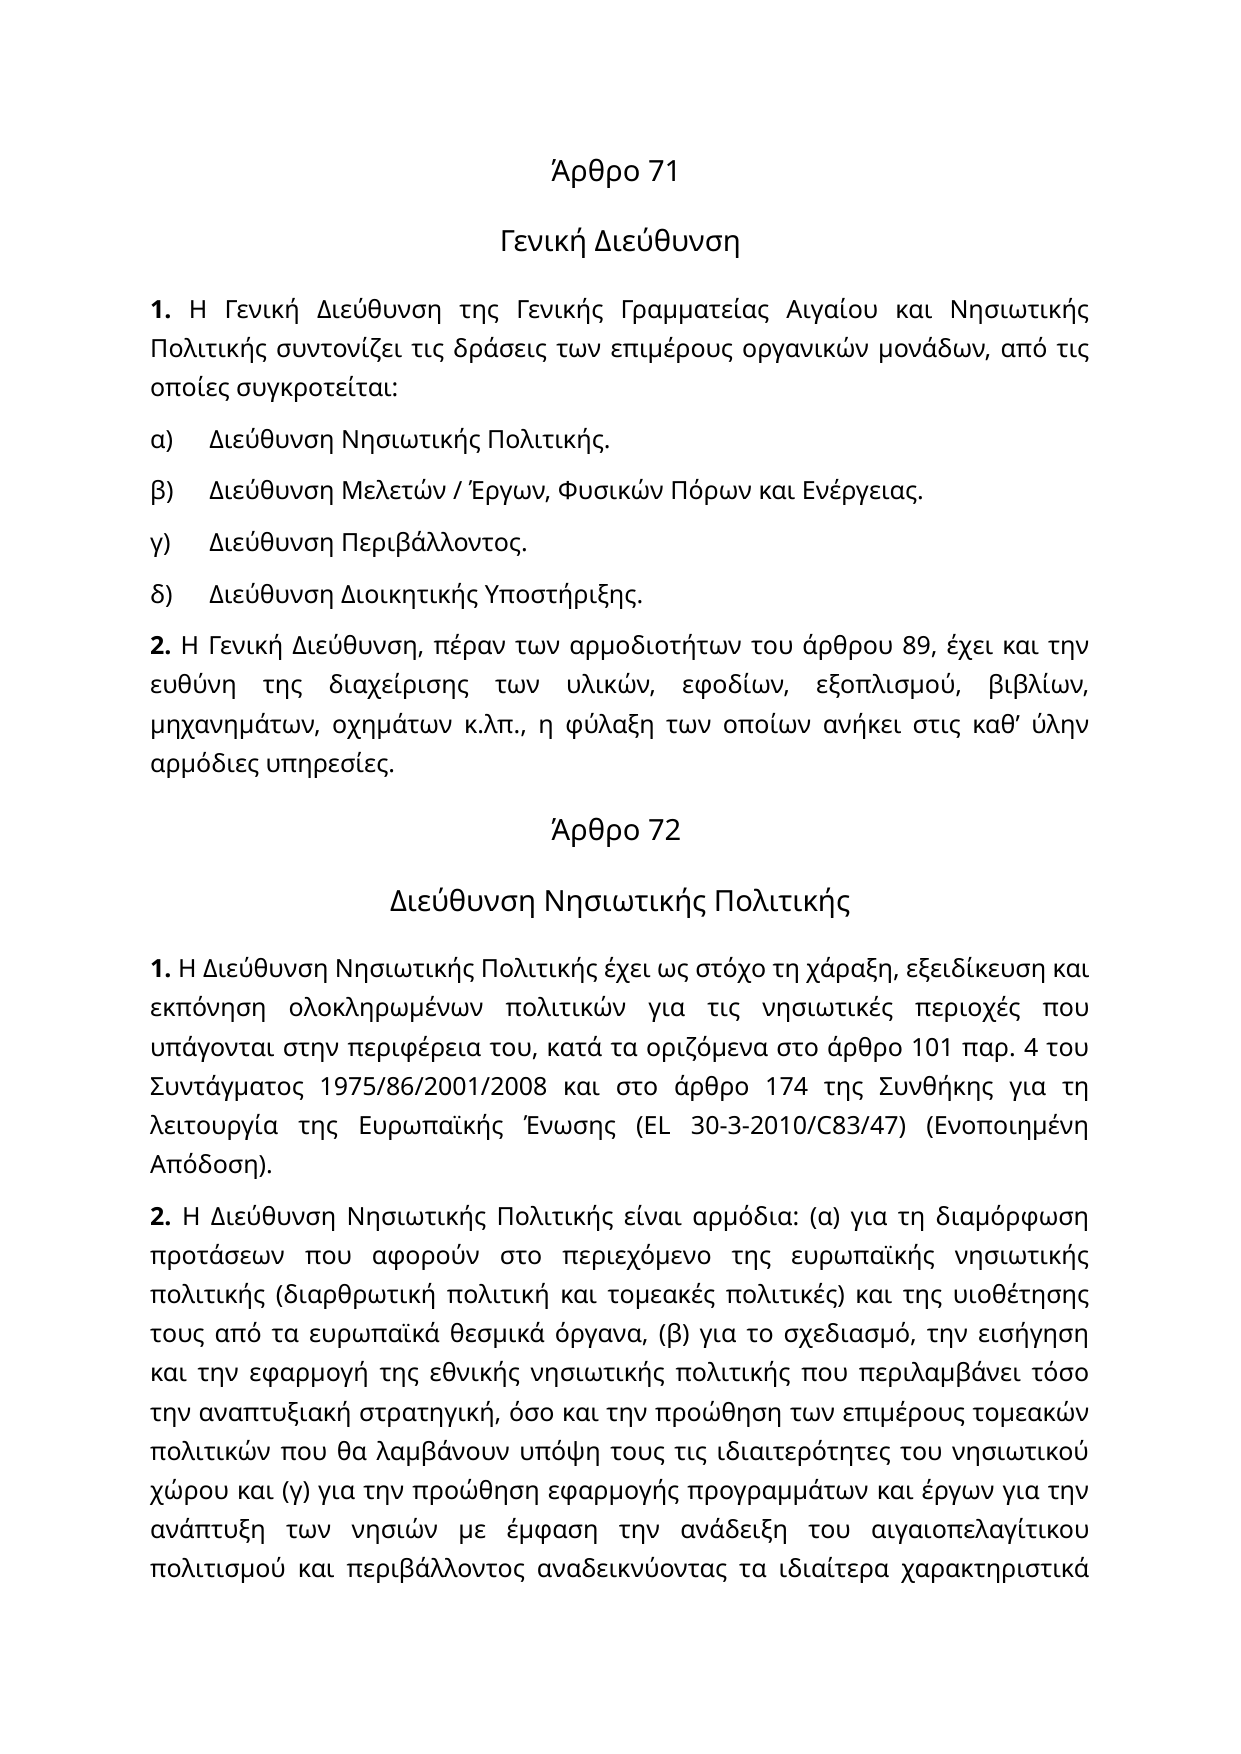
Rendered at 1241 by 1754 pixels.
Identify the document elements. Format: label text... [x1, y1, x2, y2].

text 1. Η Γενική Διεύθυνση της Γενικής Γραμματείας Αιγαίου και Νησιωτικής Πολιτικής συντονίζει τις δράσεις των επιμέρους οργανικών μονάδων, από τις οποίες συγκροτείται: [150, 291, 1090, 404]
subtitle Γενική Διεύθυνση [150, 221, 1090, 260]
list δ) Διεύθυνση Διοικητικής Υποστήριξης. [150, 576, 1090, 610]
subtitle Άρθρο 71 [150, 150, 1090, 190]
list α) Διεύθυνση Νησιωτικής Πολιτικής. [150, 421, 1090, 455]
list β) Διεύθυνση Μελετών / Έργων, Φυσικών Πόρων και Ενέργειας. [150, 473, 1090, 507]
subtitle Άρθρο 72 [150, 809, 1090, 849]
text 2. Η Γενική Διεύθυνση, πέραν των αρμοδιοτήτων του άρθρου 89, έχει και την ευθύνη της διαχείρισης των υλικών, εφοδίων, εξοπλισμού, βιβλίων, μηχανημάτων, οχημάτων κ.λπ., η φύλαξη των οποίων ανήκει στις καθ’ ύλην αρμόδιες υπηρεσίες. [150, 628, 1090, 779]
list γ) Διεύθυνση Περιβάλλοντος. [150, 524, 1090, 559]
subtitle Διεύθυνση Νησιωτικής Πολιτικής [150, 880, 1090, 920]
text 2. Η Διεύθυνση Νησιωτικής Πολιτικής είναι αρμόδια: (α) για τη διαμόρφωση προτάσεων που αφορούν στο περιεχόμενο της ευρωπαϊκής νησιωτικής πολιτικής (διαρθρωτική πολιτική και τομεακές πολιτικές) και της υιοθέτησης τους από τα ευρωπαϊκά θεσμικά όργανα, (β) για το σχεδιασμό, την εισήγηση και την εφαρμογή της εθνικής νησιωτικής πολιτικής που περιλαμβάνει τόσο την αναπτυξιακή στρατηγική, όσο και την προώθηση των επιμέρους τομεακών πολιτικών που θα λαμβάνουν υπόψη τους τις ιδιαιτερότητες του νησιωτικού χώρου και (γ) για την προώθηση εφαρμογής προγραμμάτων και έργων για την ανάπτυξη των νησιών με έμφαση την ανάδειξη του αιγαιοπελαγίτικου πολιτισμού και περιβάλλοντος αναδεικνύοντας τα ιδιαίτερα χαρακτηριστικά [150, 1198, 1090, 1585]
text 1. Η Διεύθυνση Νησιωτικής Πολιτικής έχει ως στόχο τη χάραξη, εξειδίκευση και εκπόνηση ολοκληρωμένων πολιτικών για τις νησιωτικές περιοχές που υπάγονται στην περιφέρεια του, κατά τα οριζόμενα στο άρθρο 101 παρ. 4 του Συντάγματος 1975/86/2001/2008 και στο άρθρο 174 της Συνθήκης για τη λειτουργία της Ευρωπαϊκής Ένωσης (EL 30-3-2010/C83/47) (Ενοποιημένη Απόδοση). [150, 951, 1090, 1181]
